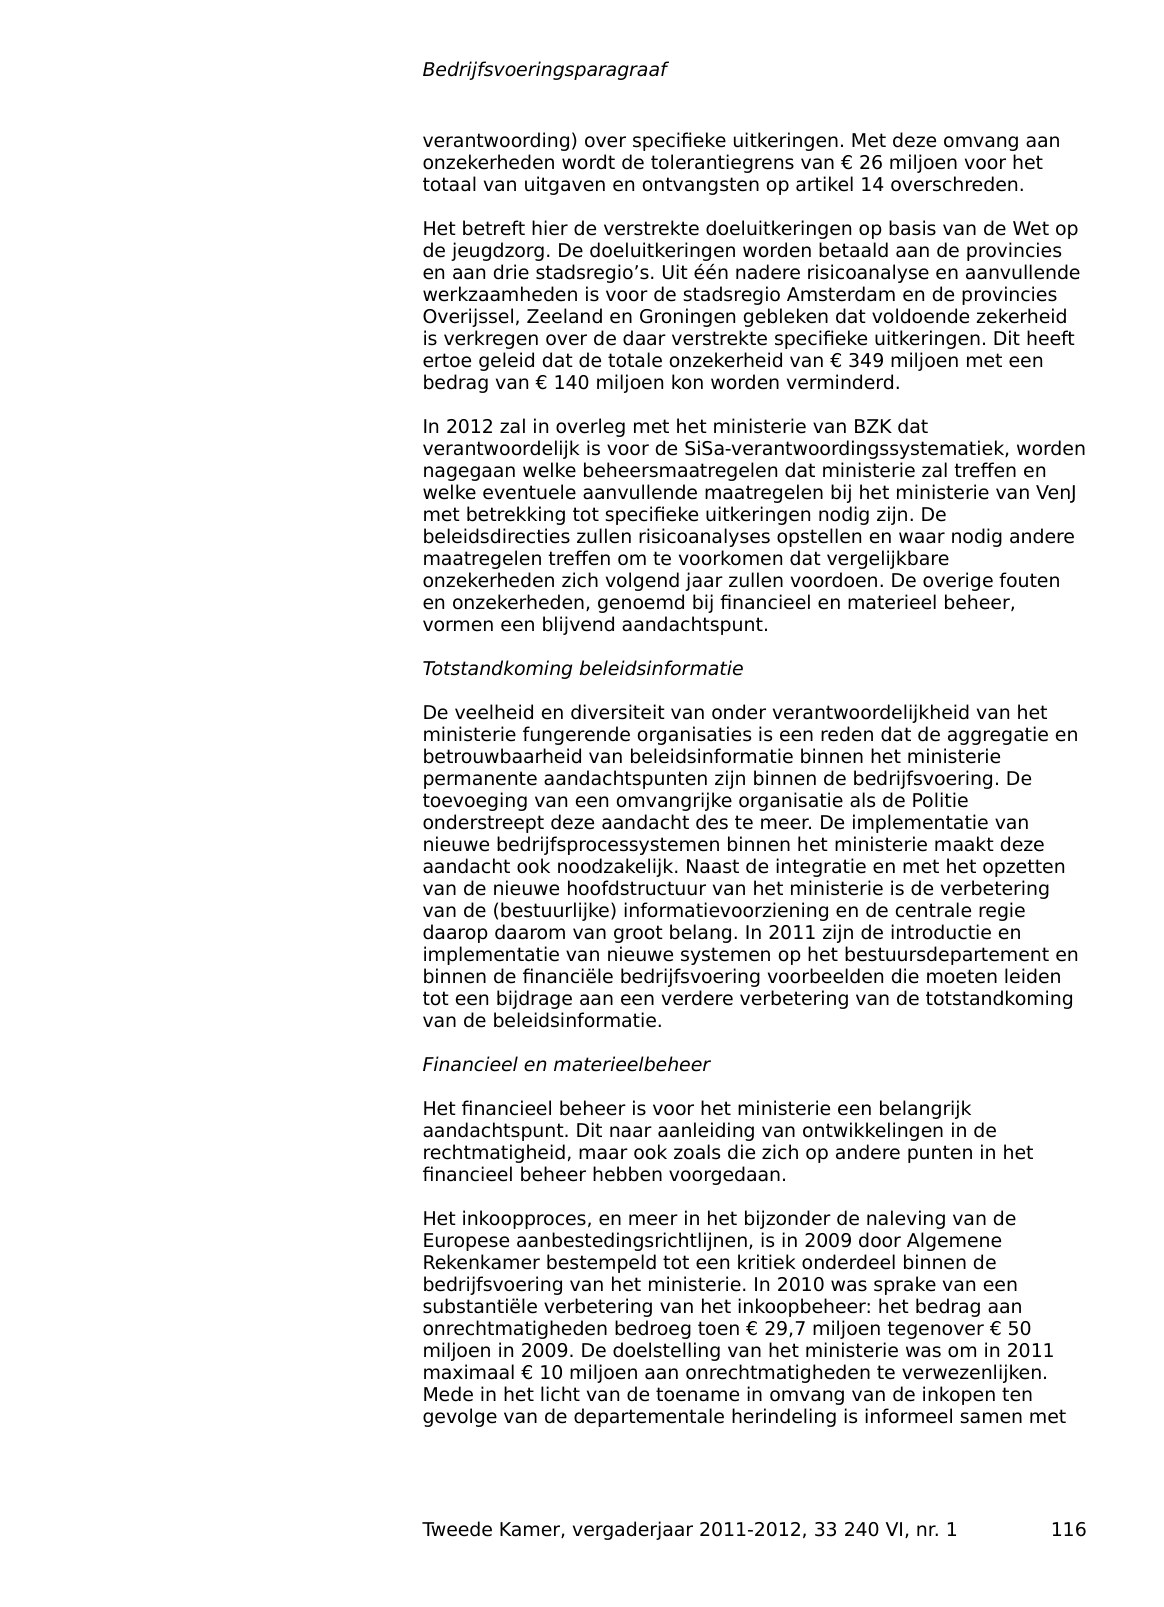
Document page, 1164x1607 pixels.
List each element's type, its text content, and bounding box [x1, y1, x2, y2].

text Het betreft hier de verstrekte doeluitkeringen op basis van de Wet op de jeugdzorg. De doeluitkeringen worden betaald aan de provincies en aan drie stadsregio’s. Uit één nadere risicoanalyse en aanvullende werkzaamheden is voor de stadsregio Amsterdam en de provincies Overijssel, Zeeland en Groningen gebleken dat voldoende zekerheid is verkregen over de daar verstrekte specifieke uitkeringen. Dit heeft ertoe geleid dat de totale onzekerheid van € 349 miljoen met een bedrag van € 140 miljoen kon worden verminderd. [422, 218, 1087, 394]
text Het inkoopproces, en meer in het bijzonder de naleving van de Europese aanbestedingsrichtlijnen, is in 2009 door Algemene Rekenkamer bestempeld tot een kritiek onderdeel binnen de bedrijfsvoering van het ministerie. In 2010 was sprake van een substantiële verbetering van het inkoopbeheer: het bedrag aan onrechtmatigheden bedroeg toen € 29,7 miljoen tegenover € 50 miljoen in 2009. De doelstelling van het ministerie was om in 2011 maximaal € 10 miljoen aan onrechtmatigheden te verwezenlijken. Mede in het licht van de toename in omvang van de inkopen ten gevolge van de departementale herindeling is informeel samen met [422, 1208, 1087, 1428]
subtitle Financieel en materieelbeheer [422, 1054, 1087, 1076]
text De veelheid en diversiteit van onder verantwoordelijkheid van het ministerie fungerende organisaties is een reden dat de aggregatie en betrouwbaarheid van beleidsinformatie binnen het ministerie permanente aandachtspunten zijn binnen de bedrijfsvoering. De toevoeging van een omvangrijke organisatie als de Politie onderstreept deze aandacht des te meer. De implementatie van nieuwe bedrijfsprocessystemen binnen het ministerie maakt deze aandacht ook noodzakelijk. Naast de integratie en met het opzetten van de nieuwe hoofdstructuur van het ministerie is de verbetering van de (bestuurlijke) informatievoorziening en de centrale regie daarop daarom van groot belang. In 2011 zijn de introductie en implementatie van nieuwe systemen op het bestuursdepartement en binnen de financiële bedrijfsvoering voorbeelden die moeten leiden tot een bijdrage aan een verdere verbetering van de totstandkoming van de beleidsinformatie. [422, 702, 1087, 1032]
text verantwoording) over specifieke uitkeringen. Met deze omvang aan onzekerheden wordt de tolerantiegrens van € 26 miljoen voor het totaal van uitgaven en ontvangsten op artikel 14 overschreden. [422, 130, 1087, 196]
text In 2012 zal in overleg met het ministerie van BZK dat verantwoordelijk is voor de SiSa-verantwoordingssystematiek, worden nagegaan welke beheersmaatregelen dat ministerie zal treffen en welke eventuele aanvullende maatregelen bij het ministerie van VenJ met betrekking tot specifieke uitkeringen nodig zijn. De beleidsdirecties zullen risicoanalyses opstellen en waar nodig andere maatregelen treffen om te voorkomen dat vergelijkbare onzekerheden zich volgend jaar zullen voordoen. De overige fouten en onzekerheden, genoemd bij financieel en materieel beheer, vormen een blijvend aandachtspunt. [422, 416, 1087, 636]
subtitle Totstandkoming beleidsinformatie [422, 658, 1087, 680]
text Het financieel beheer is voor het ministerie een belangrijk aandachtspunt. Dit naar aanleiding van ontwikkelingen in de rechtmatigheid, maar ook zoals die zich op andere punten in het financieel beheer hebben voorgedaan. [422, 1098, 1087, 1186]
